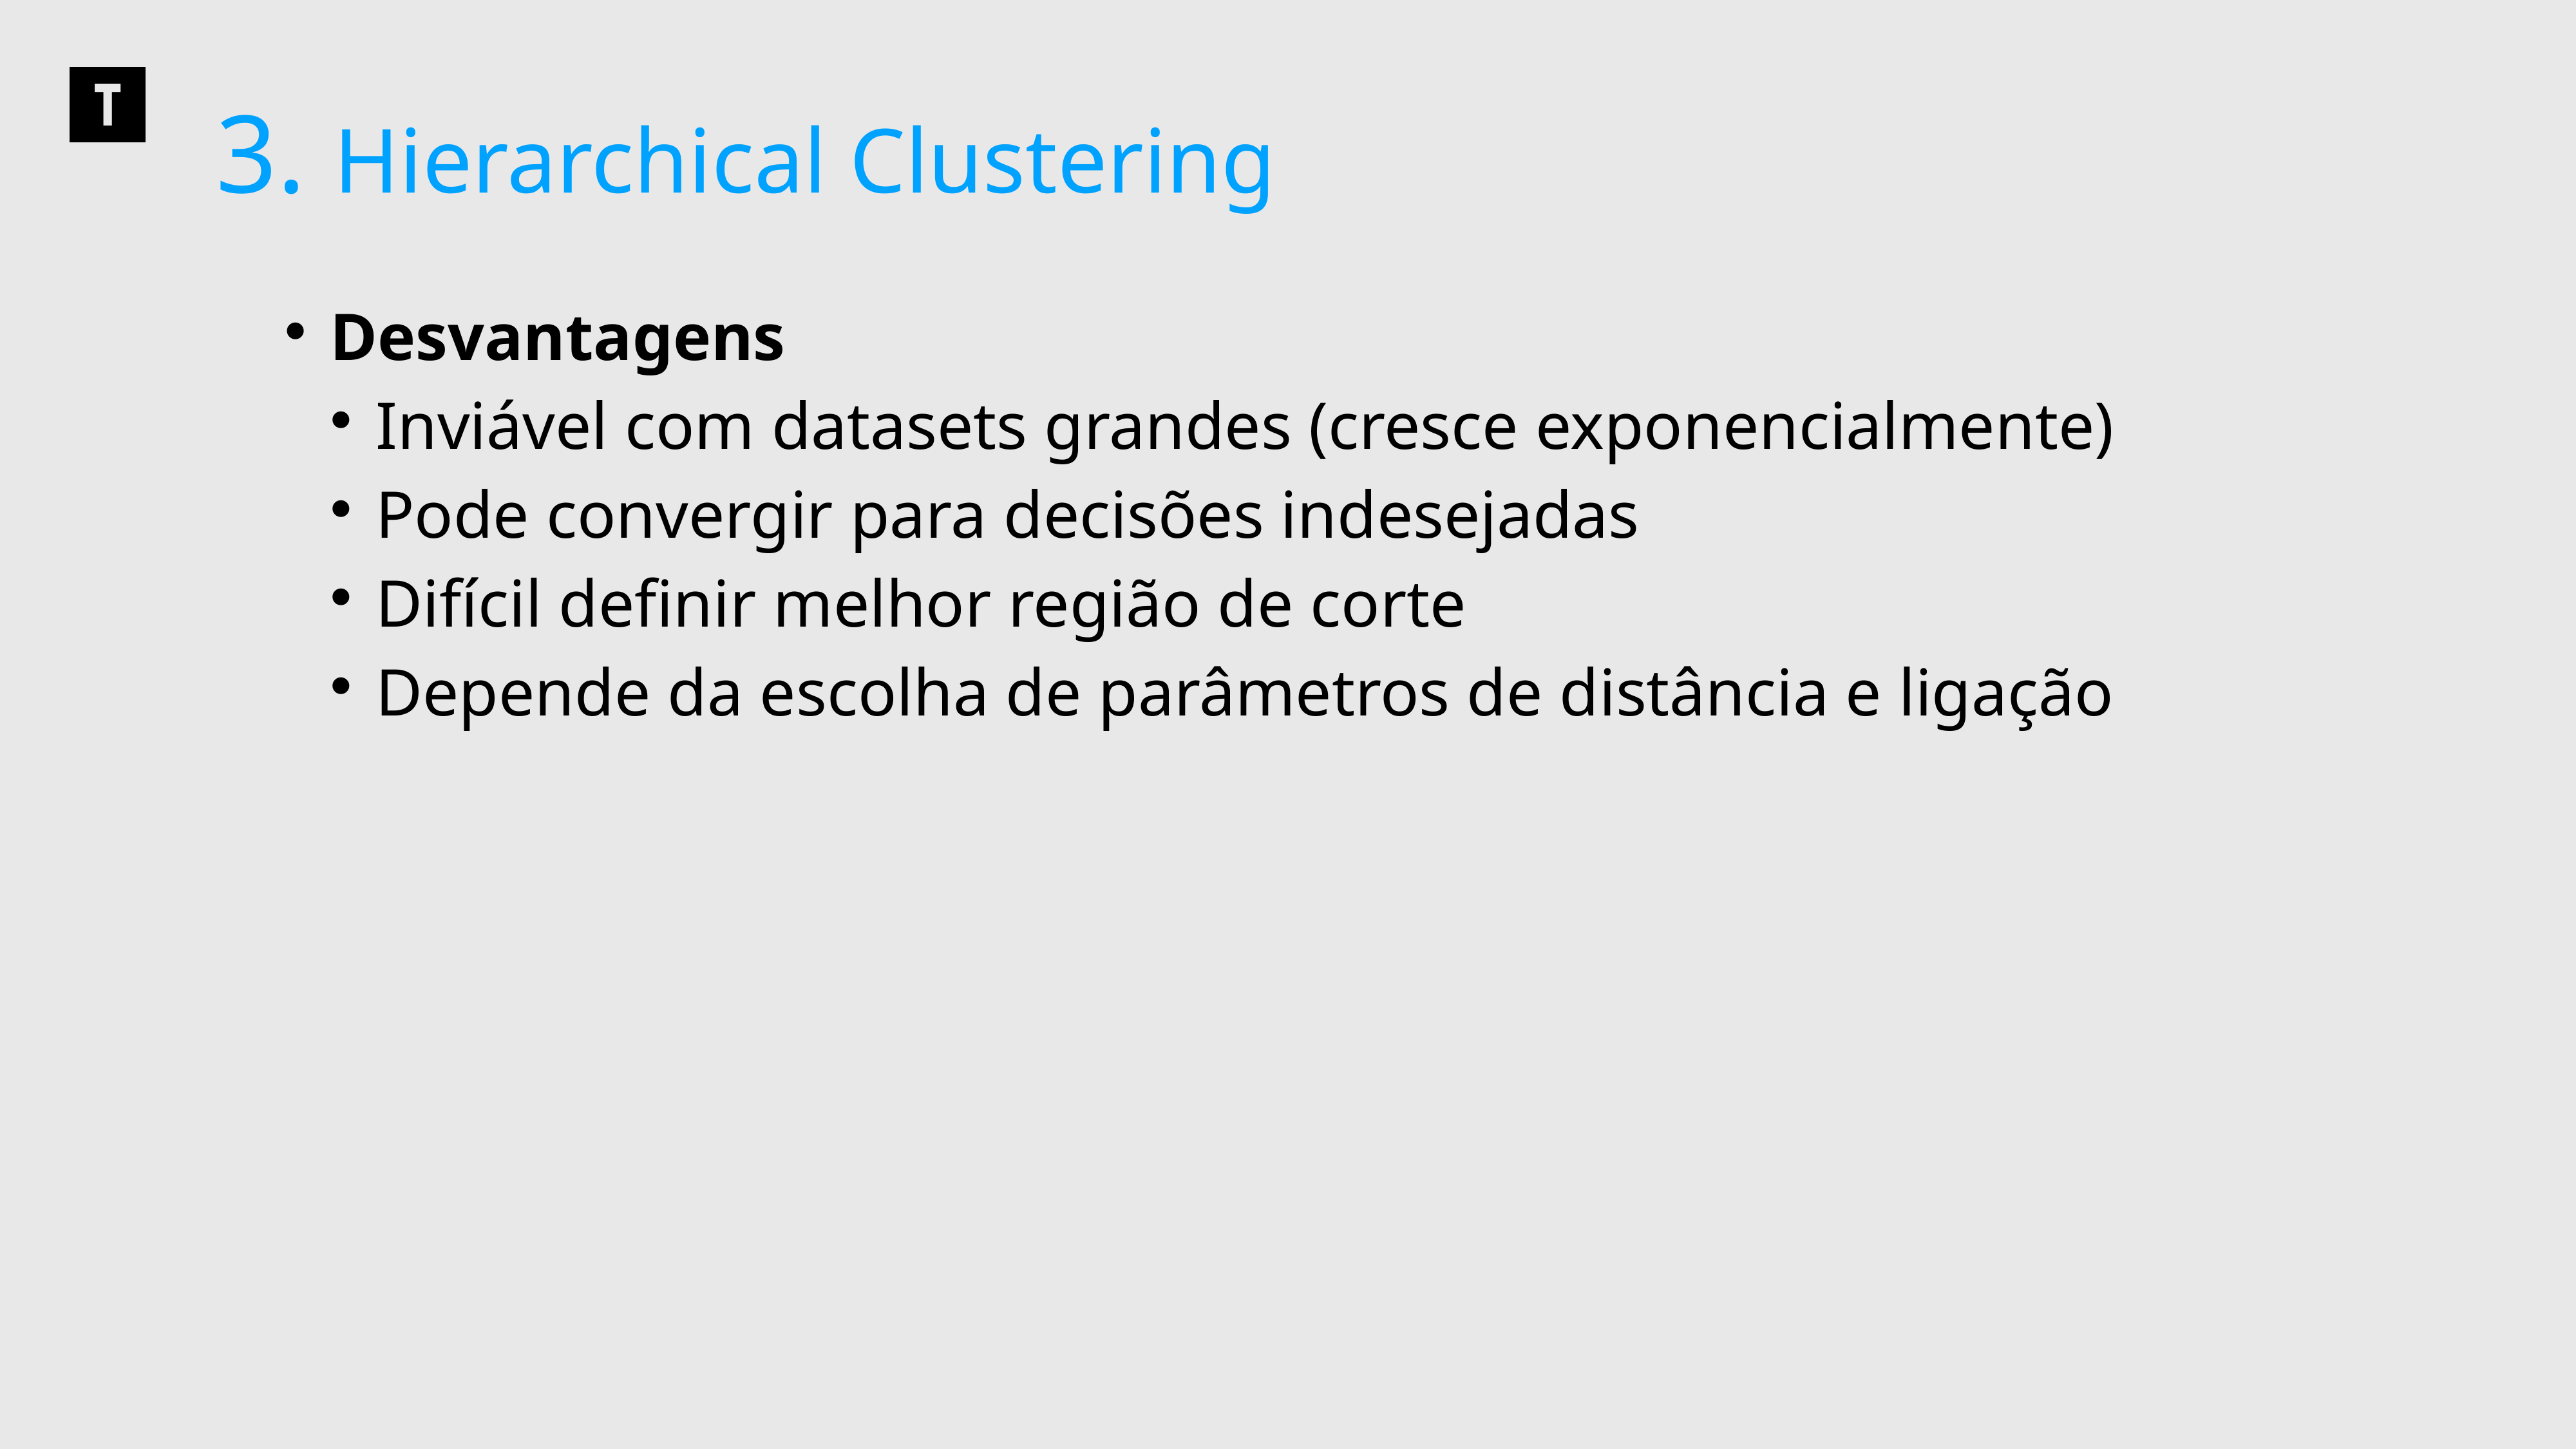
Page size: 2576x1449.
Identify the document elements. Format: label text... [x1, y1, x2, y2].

text_box Desvantagens Inviável com datasets grandes (cresce exponencialmente) Pode convergir para decisões indesejadas Difícil definir melhor região de corte Depende da escolha de parâmetros de distância e ligação [211, 279, 2328, 811]
text_box 3. Hierarchical Clustering [211, 80, 1719, 220]
picture [70, 67, 146, 142]
